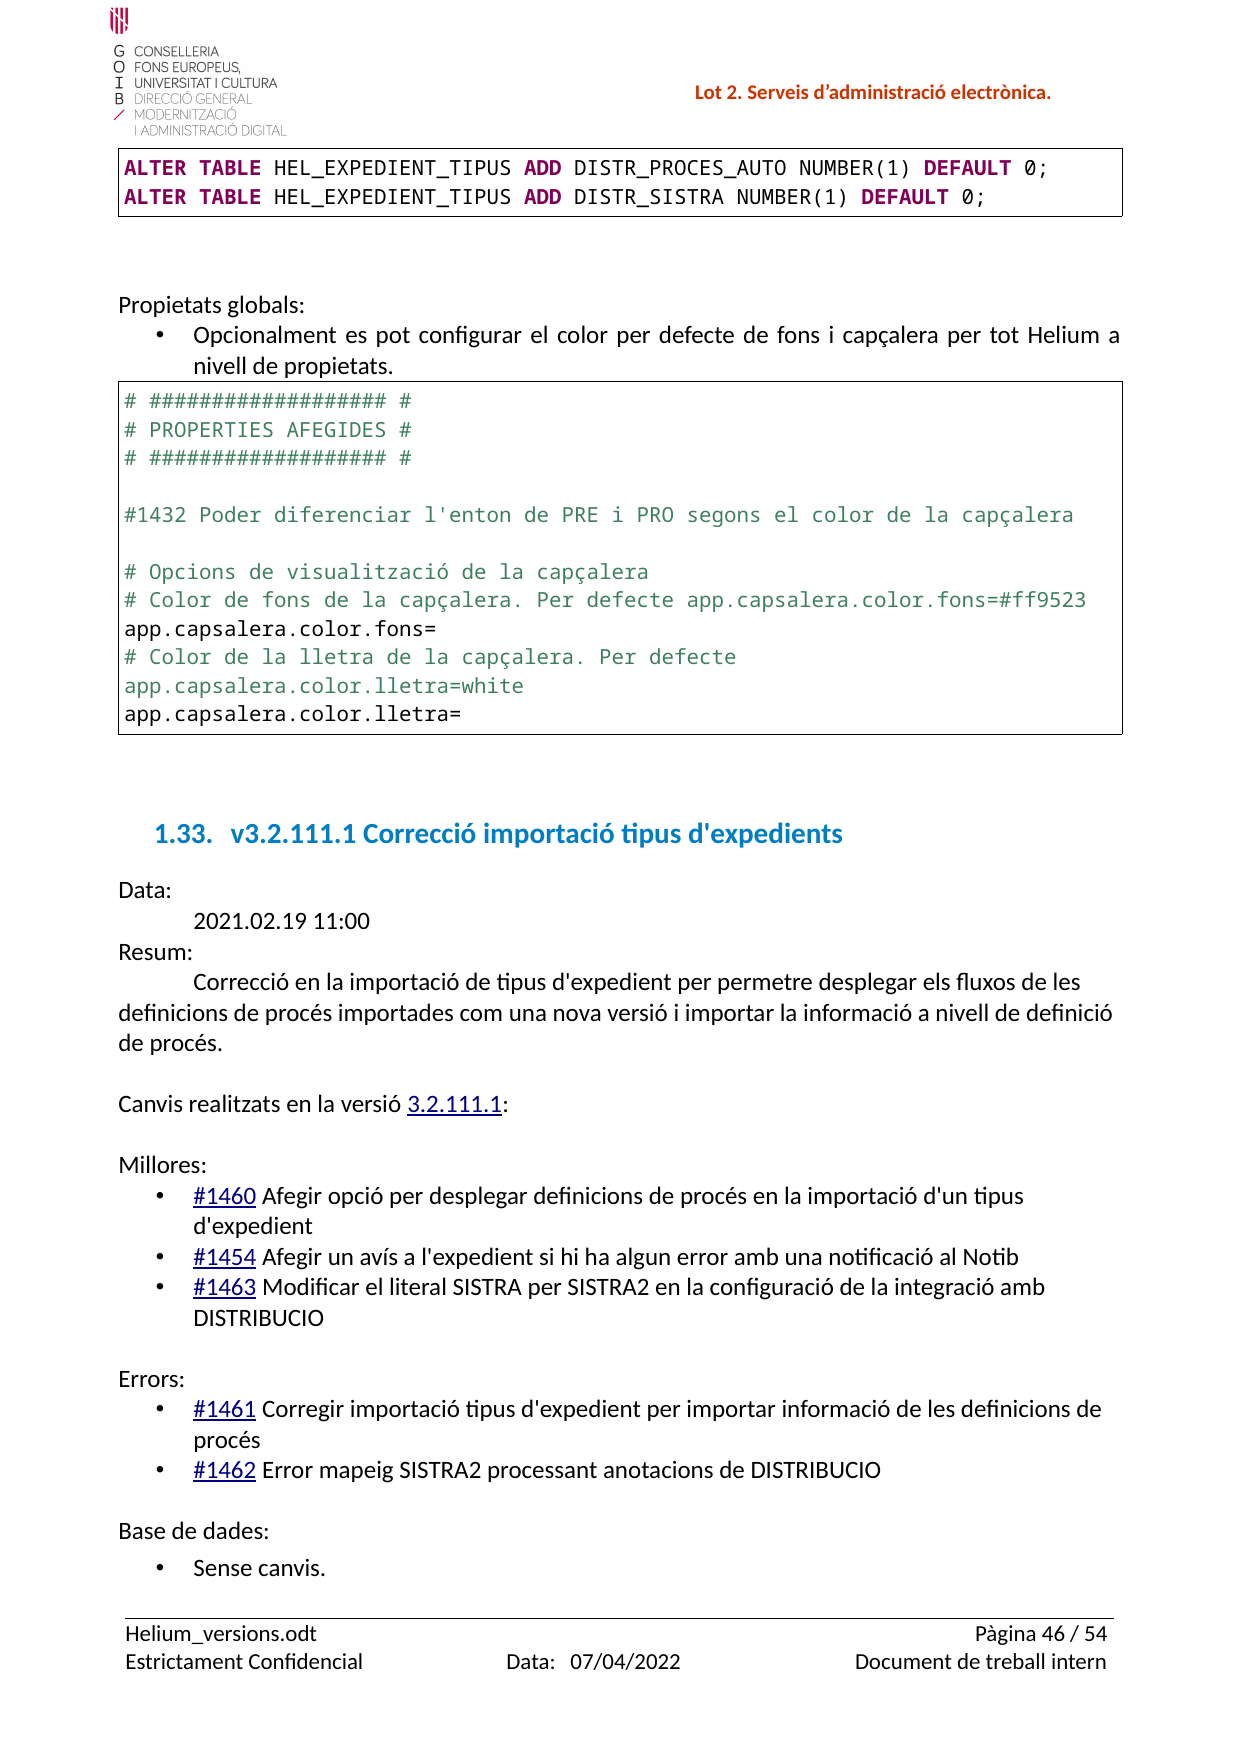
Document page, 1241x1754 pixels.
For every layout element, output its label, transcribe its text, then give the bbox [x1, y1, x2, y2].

text Errors: [118, 1363, 1122, 1393]
list #1463 Modificar el literal SISTRA per SISTRA2 en la configuració de la integració amb DISTRIBUCIO [156, 1271, 1122, 1332]
list #1462 Error mapeig SISTRA2 processant anotacions de DISTRIBUCIO [156, 1454, 1122, 1485]
text Propietats globals: [118, 289, 1122, 320]
picture [100, 0, 297, 144]
text Data: [118, 874, 1122, 905]
text Base de dades: [118, 1516, 1122, 1546]
text Canvis realitzats en la versió 3.2.111.1: [118, 1088, 1122, 1119]
table_header # ################### # # PROPERTIES AFEGIDES # # ################### # #1432 Poder diferenciar l'enton de PRE i PRO segons el color de la capçalera # Opcions de visualització de la capçalera # Color de fons de la capçalera. Per defecte app.capsalera.color.fons=#ff9523 app.capsalera.color.fons= # Color de la lletra de la capçalera. Per defecte app.capsalera.color.lletra=white app.capsalera.color.lletra= [119, 382, 1122, 733]
text 2021.02.19 11:00 [118, 905, 1122, 936]
list #1460 Afegir opció per desplegar definicions de procés en la importació d'un tipus d'expedient [156, 1180, 1122, 1241]
text Correcció en la importació de tipus d'expedient per permetre desplegar els fluxos de les definicions de procés importades com una nova versió i importar la informació a nivell de definició de procés. [118, 966, 1122, 1058]
list #1461 Corregir importació tipus d'expedient per importar informació de les definicions de procés [156, 1393, 1122, 1454]
text Millores: [118, 1149, 1122, 1180]
list Sense canvis. [156, 1552, 1122, 1582]
subtitle v3.2.111.1 Correcció importació tipus d'expedients [153, 815, 1122, 851]
list #1454 Afegir un avís a l'expedient si hi ha algun error amb una notificació al Notib [156, 1241, 1122, 1271]
table_header ALTER TABLE HEL_EXPEDIENT_TIPUS ADD DISTR_PROCES_AUTO NUMBER(1) DEFAULT 0; ALTER TABLE HEL_EXPEDIENT_TIPUS ADD DISTR_SISTRA NUMBER(1) DEFAULT 0; [119, 149, 1122, 216]
text Resum: [118, 936, 1122, 966]
list Opcionalment es pot configurar el color per defecte de fons i capçalera per tot Helium a nivell de propietats. [156, 320, 1122, 381]
